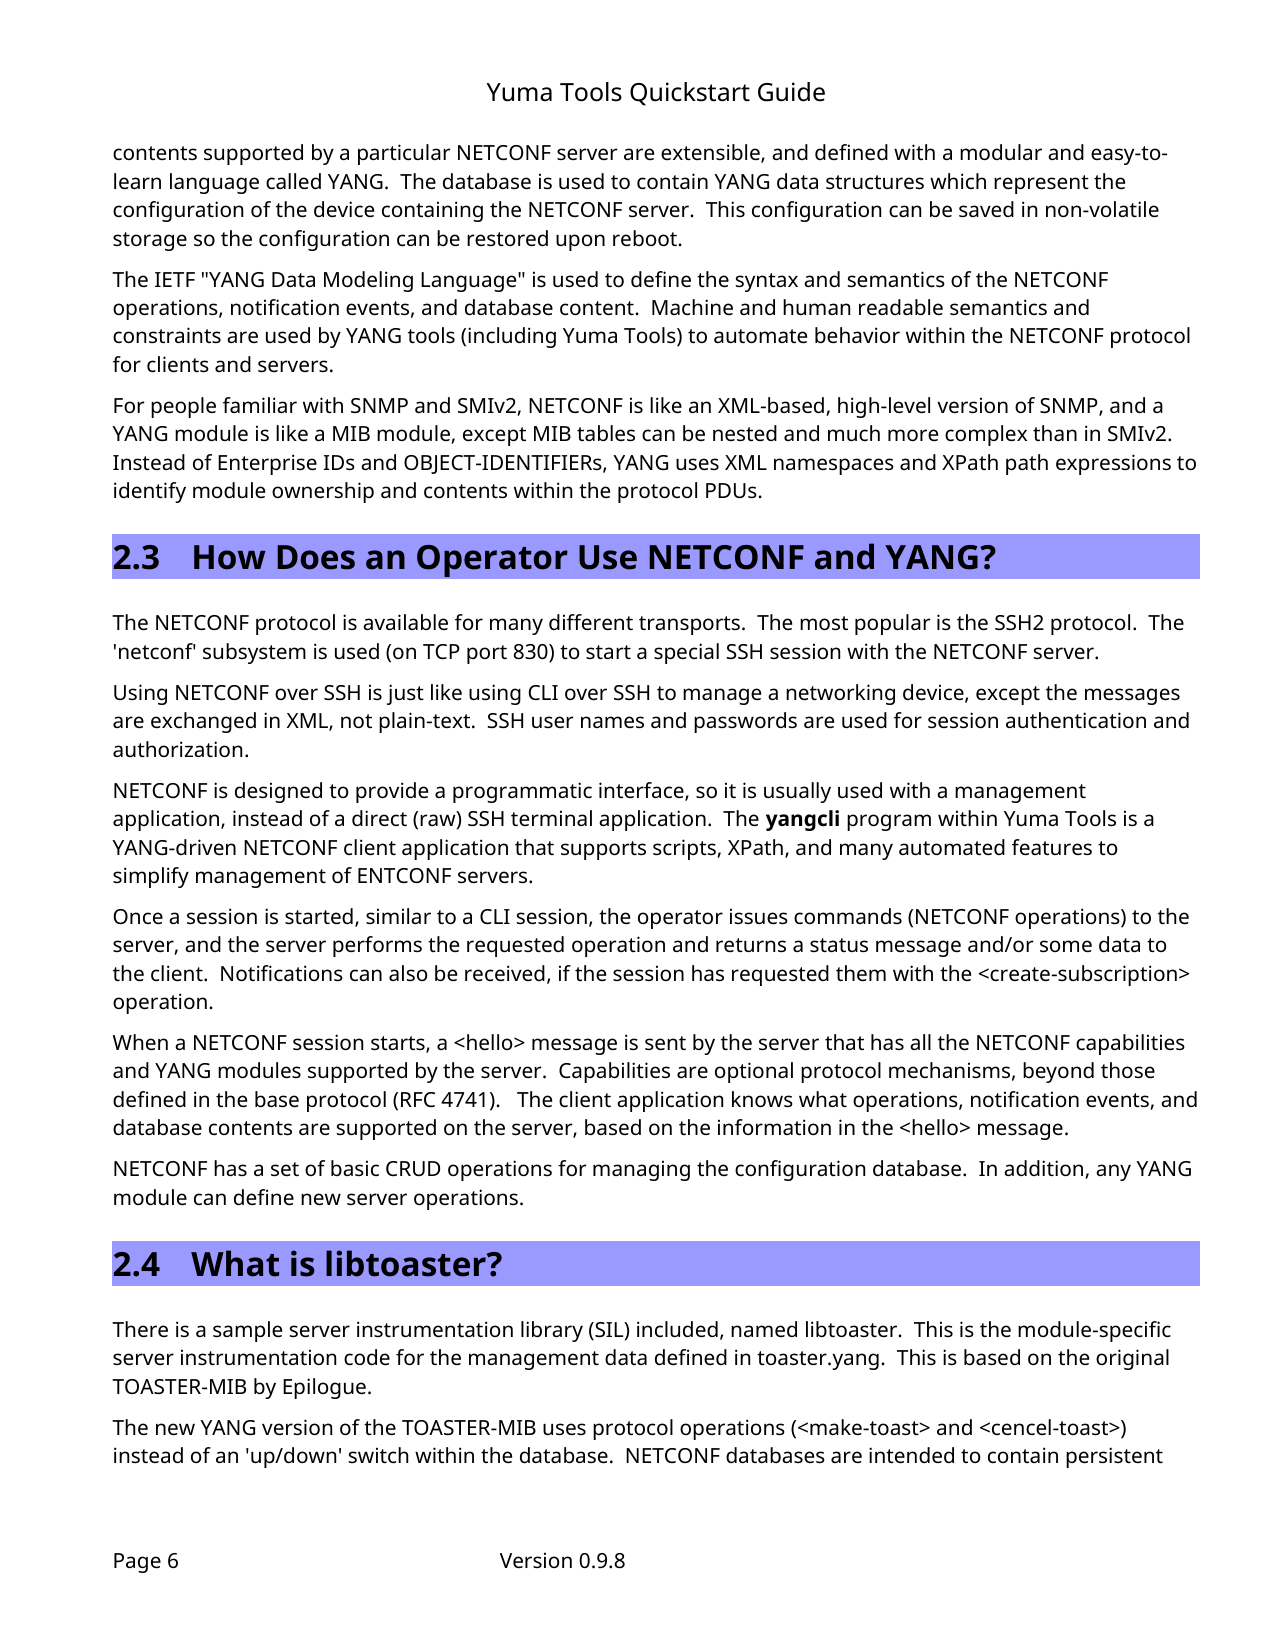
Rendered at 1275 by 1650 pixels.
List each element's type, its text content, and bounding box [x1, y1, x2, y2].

text The new YANG version of the TOASTER-MIB uses protocol operations (<make-toast> and <cencel-toast>) instead of an 'up/down' switch within the database. NETCONF databases are intended to contain persistent [112, 1413, 1200, 1470]
subtitle How Does an Operator Use NETCONF and YANG? [112, 534, 1200, 579]
text The IETF "YANG Data Modeling Language" is used to define the syntax and semantics of the NETCONF operations, notification events, and database content. Machine and human readable semantics and constraints are used by YANG tools (including Yuma Tools) to automate behavior within the NETCONF protocol for clients and servers. [112, 265, 1200, 378]
text Once a session is started, similar to a CLI session, the operator issues commands (NETCONF operations) to the server, and the server performs the requested operation and returns a status message and/or some data to the client. Notifications can also be received, if the session has requested them with the <create-subscription> operation. [112, 902, 1200, 1016]
text contents supported by a particular NETCONF server are extensible, and defined with a modular and easy-to-learn language called YANG. The database is used to contain YANG data structures which represent the configuration of the device containing the NETCONF server. This configuration can be saved in non-volatile storage so the configuration can be restored upon reboot. [112, 138, 1200, 252]
text When a NETCONF session starts, a <hello> message is sent by the server that has all the NETCONF capabilities and YANG modules supported by the server. Capabilities are optional protocol mechanisms, beyond those defined in the base protocol (RFC 4741). The client application knows what operations, notification events, and database contents are supported on the server, based on the information in the <hello> message. [112, 1028, 1200, 1142]
text NETCONF has a set of basic CRUD operations for managing the configuration database. In addition, any YANG module can define new server operations. [112, 1154, 1200, 1211]
subtitle What is libtoaster? [112, 1241, 1200, 1286]
text There is a sample server instrumentation library (SIL) included, named libtoaster. This is the module-specific server instrumentation code for the management data defined in toaster.yang. This is based on the original TOASTER-MIB by Epilogue. [112, 1315, 1200, 1400]
text NETCONF is designed to provide a programmatic interface, so it is usually used with a management application, instead of a direct (raw) SSH terminal application. The yangcli program within Yuma Tools is a YANG-driven NETCONF client application that supports scripts, XPath, and many automated features to simplify management of ENTCONF servers. [112, 776, 1200, 889]
text Using NETCONF over SSH is just like using CLI over SSH to manage a networking device, except the messages are exchanged in XML, not plain-text. SSH user names and passwords are used for session authentication and authorization. [112, 678, 1200, 763]
text The NETCONF protocol is available for many different transports. The most popular is the SSH2 protocol. The 'netconf' subsystem is used (on TCP port 830) to start a special SSH session with the NETCONF server. [112, 608, 1200, 665]
text For people familiar with SNMP and SMIv2, NETCONF is like an XML-based, high-level version of SNMP, and a YANG module is like a MIB module, except MIB tables can be nested and much more complex than in SMIv2. Instead of Enterprise IDs and OBJECT-IDENTIFIERs, YANG uses XML namespaces and XPath path expressions to identify module ownership and contents within the protocol PDUs. [112, 391, 1200, 505]
